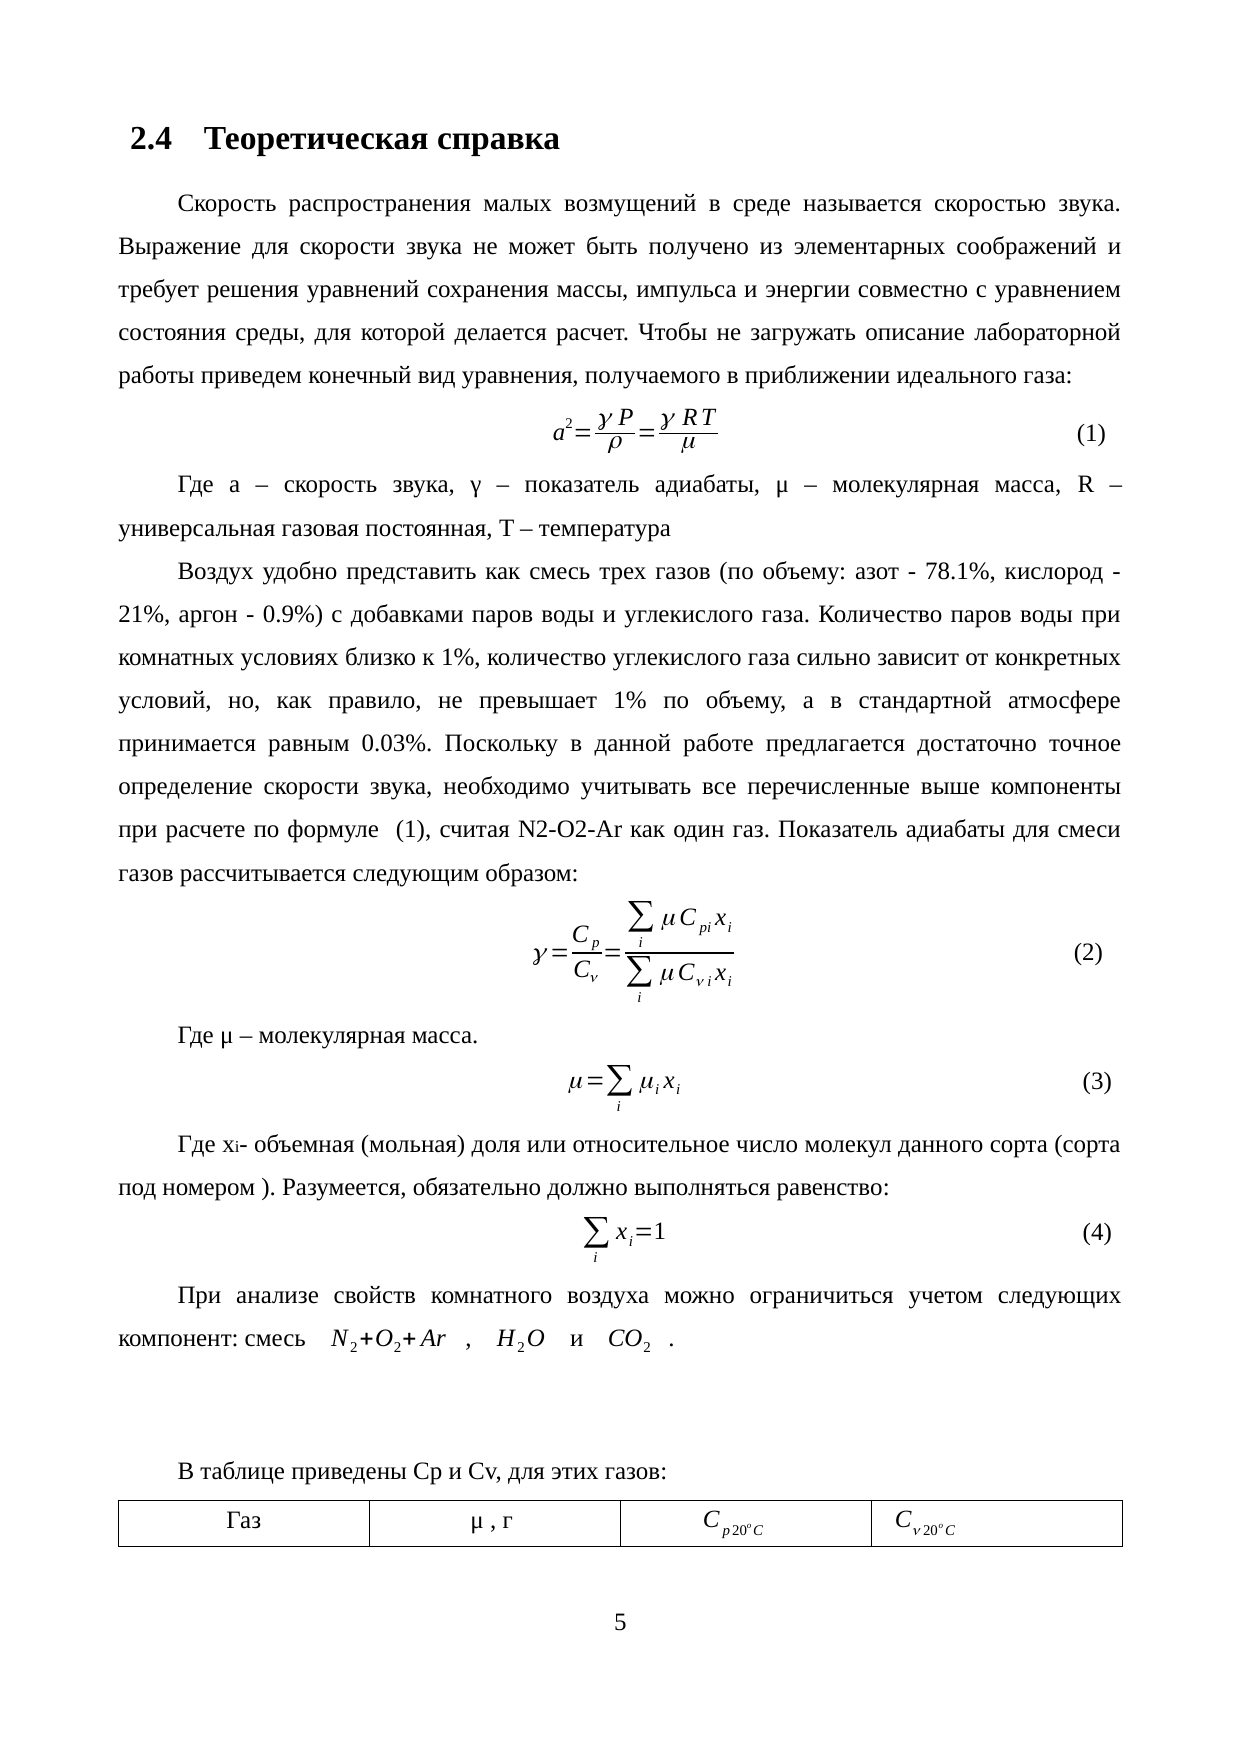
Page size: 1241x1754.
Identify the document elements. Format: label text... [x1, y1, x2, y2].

text (4) [118, 1215, 1122, 1266]
table_header Газ [119, 1501, 369, 1546]
text Где a – скорость звука, γ – показатель адиабаты, μ – молекулярная масса, R – универсальная газовая постоянная, T – температура [118, 469, 1122, 541]
text (1) [118, 403, 1122, 455]
text Где xi- объемная (мольная) доля или относительное число молекул данного сорта (сорта под номером ). Разумеется, обязательно должно выполняться равенство: [118, 1129, 1122, 1201]
text (2) [118, 901, 1122, 1006]
text При анализе свойств комнатного воздуха можно ограничиться учетом следующих компонент: смесь , и . [118, 1280, 1122, 1356]
text Скорость распространения малых возмущений в среде называется скоростью звука. Выражение для скорости звука не может быть получено из элементарных соображений и требует решения уравнений сохранения массы, импульса и энергии совместно с уравнением состояния среды, для которой делается расчет. Чтобы не загружать описание лабораторной работы приведем конечный вид уравнения, получаемого в приближении идеального газа: [118, 188, 1122, 389]
table_header [621, 1501, 871, 1546]
table_header μ , г [370, 1501, 620, 1546]
table_header [872, 1501, 1122, 1546]
subtitle Теоретическая справка [130, 118, 1122, 157]
text Где μ – молекулярная масса. [118, 1020, 1122, 1049]
text Воздух удобно представить как смесь трех газов (по объему: азот - 78.1%, кислород - 21%, аргон - 0.9%) с добавками паров воды и углекислого газа. Количество паров воды при комнатных условиях близко к 1%, количество углекислого газа сильно зависит от конкретных условий, но, как правило, не превышает 1% по объему, а в стандартной атмосфере принимается равным 0.03%. Поскольку в данной работе предлагается достаточно точное определение скорости звука, необходимо учитывать все перечисленные выше компоненты при расчете по формуле (1), считая N2-O2-Ar как один газ. Показатель адиабаты для смеси газов рассчитывается следующим образом: [118, 556, 1122, 886]
text В таблице приведены Ср и Сv, для этих газов: [118, 1456, 1122, 1485]
text (3) [118, 1063, 1122, 1114]
